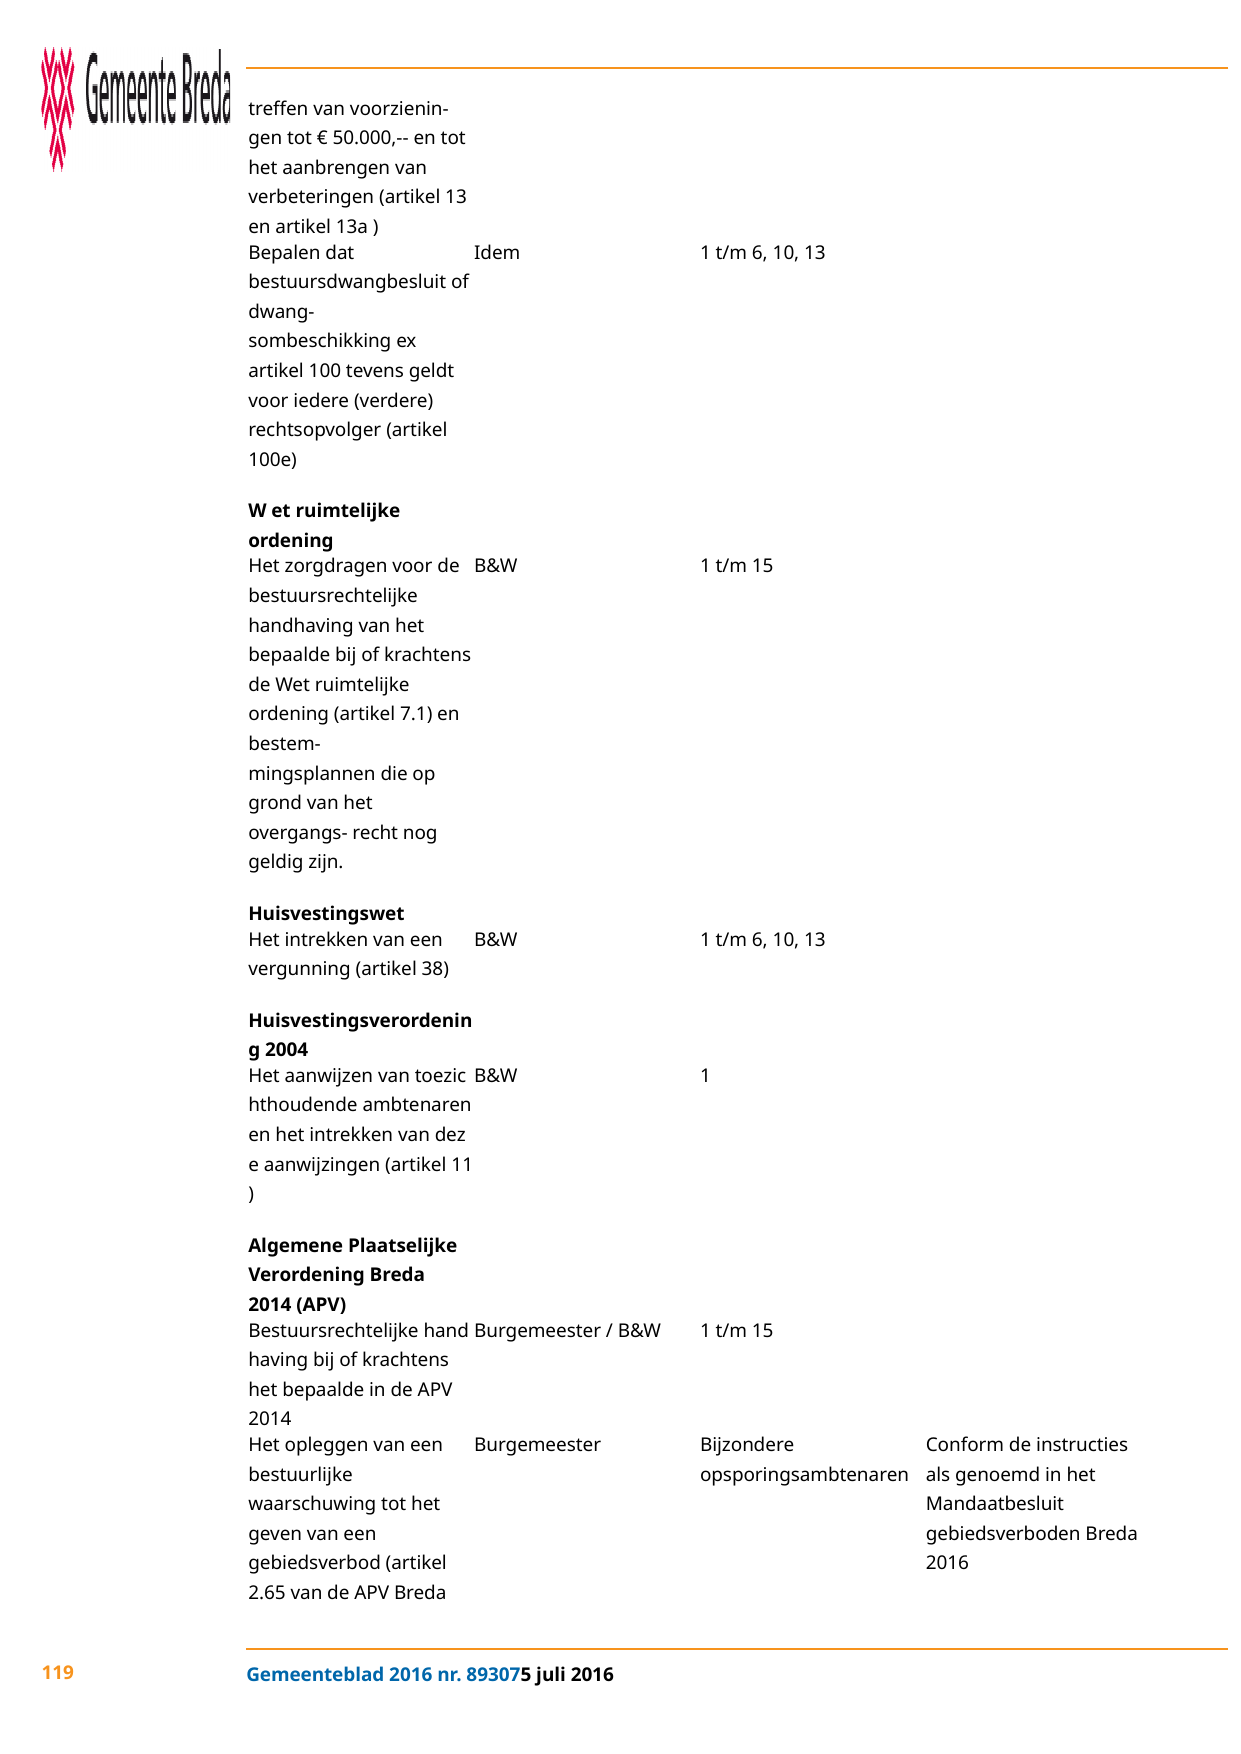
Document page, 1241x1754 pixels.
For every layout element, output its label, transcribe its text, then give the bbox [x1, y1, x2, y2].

table_cell [700, 874, 926, 900]
table_cell [474, 1232, 700, 1317]
table_cell [248, 1206, 474, 1232]
table_cell Het opleggen van een bestuurlijke waarschuwing tot het geven van een gebiedsverbod (artikel 2.65 van de APV Breda [248, 1431, 474, 1605]
table_cell 1 [700, 1062, 926, 1206]
table_cell Het aanwijzen van toezichthoudende ambtenaren en het intrekken van deze aanwijzingen (artikel 11) [248, 1062, 474, 1206]
table_cell [926, 926, 1152, 981]
table_cell Conform de instructies als genoemd in het Mandaatbesluit gebiedsverboden Breda 2016 [926, 1431, 1152, 1605]
table_cell [248, 472, 474, 497]
picture [41, 47, 231, 172]
table_cell [926, 1206, 1152, 1232]
table_cell B&W [474, 1062, 700, 1206]
table_cell W et ruimtelijke ordening [248, 498, 474, 553]
table_cell Huisvestingswet [248, 900, 474, 926]
table_cell [700, 95, 926, 239]
table_cell [700, 472, 926, 497]
table_cell [474, 472, 700, 497]
table_cell Algemene Plaatselijke Verordening Breda 2014 (APV) [248, 1232, 474, 1317]
table_cell [248, 981, 474, 1007]
table_cell [926, 472, 1152, 497]
table_cell Het zorgdragen voor de bestuursrechtelijke handhaving van het bepaalde bij of krachtens de Wet ruimtelijke ordening (artikel 7.1) en bestem- mingsplannen die op grond van het overgangs- recht nog geldig zijn. [248, 553, 474, 874]
table_cell [474, 95, 700, 239]
table_cell Idem [474, 239, 700, 472]
table_cell Huisvestingsverordening 2004 [248, 1007, 474, 1062]
table_cell Het intrekken van een vergunning (artikel 38) [248, 926, 474, 981]
table_cell [926, 874, 1152, 900]
table_cell [926, 981, 1152, 1007]
table_cell [926, 553, 1152, 874]
table_cell Burgemeester / B&W [474, 1317, 700, 1431]
table_cell [474, 1206, 700, 1232]
table_cell [926, 1062, 1152, 1206]
table_cell [474, 1007, 700, 1062]
table_cell Bijzondere opsporingsambtenaren [700, 1431, 926, 1605]
table_cell 1 t/m 6, 10, 13 [700, 239, 926, 472]
table_cell 1 t/m 15 [700, 1317, 926, 1431]
table_cell [700, 981, 926, 1007]
table_cell [926, 239, 1152, 472]
table_cell 1 t/m 6, 10, 13 [700, 926, 926, 981]
table_cell B&W [474, 553, 700, 874]
table_cell Bestuursrechtelijke handhaving bij of krachtens het bepaalde in de APV 2014 [248, 1317, 474, 1431]
table_cell Burgemeester [474, 1431, 700, 1605]
table_cell Bepalen dat bestuursdwangbesluit of dwang- sombeschikking ex artikel 100 tevens geldt voor iedere (verdere) rechtsopvolger (artikel 100e) [248, 239, 474, 472]
table_cell [700, 1206, 926, 1232]
table_cell [474, 874, 700, 900]
table_cell [474, 498, 700, 553]
table_cell [926, 1317, 1152, 1431]
table_cell [248, 874, 474, 900]
table_cell treffen van voorzienin- gen tot € 50.000,-- en tot het aanbrengen van verbeteringen (artikel 13 en artikel 13a ) [248, 95, 474, 239]
table_cell B&W [474, 926, 700, 981]
table_cell 1 t/m 15 [700, 553, 926, 874]
table_cell [926, 95, 1152, 239]
table_cell [474, 981, 700, 1007]
table_cell [474, 900, 700, 926]
